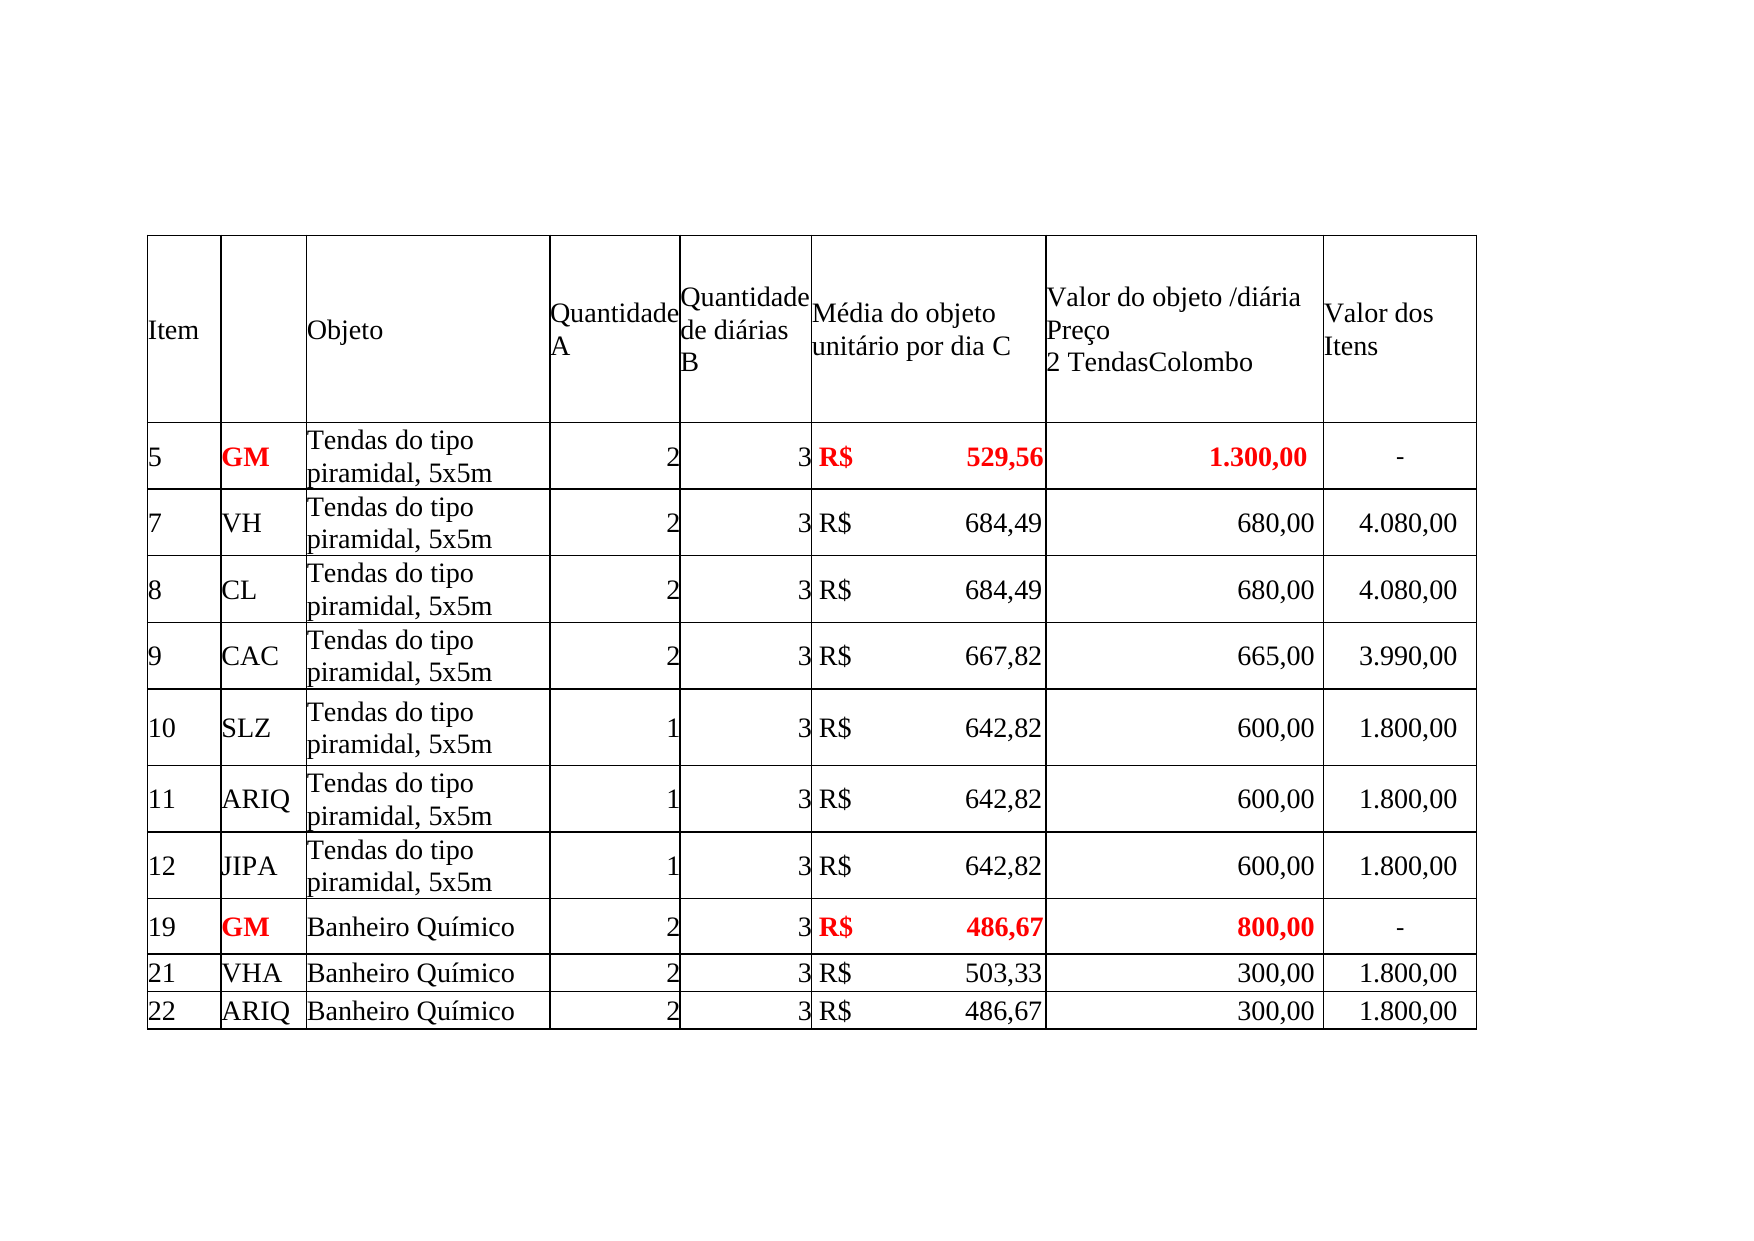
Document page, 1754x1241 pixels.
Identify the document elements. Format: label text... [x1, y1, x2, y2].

table_cell ARIQ [222, 992, 306, 1028]
table_cell 2 [551, 899, 679, 953]
table_cell R$ 529,56 [812, 423, 1045, 488]
table_cell 3.990,00 [1324, 623, 1476, 688]
table_cell 9 [148, 623, 220, 688]
table_cell 2 [551, 955, 679, 991]
table_cell 2 [551, 623, 679, 688]
table_cell 4.080,00 [1324, 556, 1476, 621]
table_header Quantidade A [551, 236, 679, 422]
table_cell 680,00 [1047, 556, 1323, 621]
table_cell 5 [148, 423, 220, 488]
table_cell 3 [681, 955, 811, 991]
table_header Média do objeto unitário por dia C [812, 236, 1045, 422]
table_cell 2 [551, 423, 679, 488]
table_cell 3 [681, 556, 811, 621]
table_cell 800,00 [1047, 899, 1323, 953]
table_cell 300,00 [1047, 955, 1323, 991]
table_cell Banheiro Químico [307, 992, 549, 1028]
table_cell 680,00 [1047, 490, 1323, 555]
table_cell Tendas do tipo piramidal, 5x5m [307, 690, 549, 764]
table_cell R$ 486,67 [812, 899, 1045, 953]
table_cell Banheiro Químico [307, 899, 549, 953]
table_cell 1 [551, 766, 679, 831]
table_cell 600,00 [1047, 690, 1323, 764]
table_cell R$ 642,82 [812, 833, 1045, 898]
table_cell R$ 642,82 [812, 690, 1045, 764]
table_cell CAC [222, 623, 306, 688]
table_cell 600,00 [1047, 833, 1323, 898]
table_cell GM [222, 423, 306, 488]
table_cell 3 [681, 623, 811, 688]
table_cell - [1324, 423, 1476, 488]
table_cell 10 [148, 690, 220, 764]
table_cell 3 [681, 833, 811, 898]
table_cell R$ 667,82 [812, 623, 1045, 688]
table_cell R$ 684,49 [812, 490, 1045, 555]
table_cell 3 [681, 899, 811, 953]
table_header [222, 236, 306, 422]
table_cell Tendas do tipo piramidal, 5x5m [307, 623, 549, 688]
table_cell 7 [148, 490, 220, 555]
table_cell 8 [148, 556, 220, 621]
table_cell 1.800,00 [1324, 690, 1476, 764]
table_cell R$ 642,82 [812, 766, 1045, 831]
table_cell Tendas do tipo piramidal, 5x5m [307, 490, 549, 555]
table_cell 11 [148, 766, 220, 831]
table_cell GM [222, 899, 306, 953]
table_cell 665,00 [1047, 623, 1323, 688]
table_cell Banheiro Químico [307, 955, 549, 991]
table_cell SLZ [222, 690, 306, 764]
table_header Objeto [307, 236, 549, 422]
table_cell CL [222, 556, 306, 621]
table_cell 2 [551, 992, 679, 1028]
table_cell R$ 503,33 [812, 955, 1045, 991]
table_header Item [148, 236, 220, 422]
table_cell 3 [681, 766, 811, 831]
table_header Valor dos Itens [1324, 236, 1476, 422]
table_cell Tendas do tipo piramidal, 5x5m [307, 766, 549, 831]
table_cell 1.300,00 [1047, 423, 1323, 488]
table_cell VH [222, 490, 306, 555]
table_cell JIPA [222, 833, 306, 898]
table_cell Tendas do tipo piramidal, 5x5m [307, 423, 549, 488]
table_cell 19 [148, 899, 220, 953]
table_cell 1.800,00 [1324, 766, 1476, 831]
table_cell 300,00 [1047, 992, 1323, 1028]
table_cell 12 [148, 833, 220, 898]
table_cell 3 [681, 490, 811, 555]
table_cell 4.080,00 [1324, 490, 1476, 555]
table_cell 1.800,00 [1324, 833, 1476, 898]
table_cell R$ 486,67 [812, 992, 1045, 1028]
table_cell 1.800,00 [1324, 992, 1476, 1028]
table_cell 3 [681, 992, 811, 1028]
table_cell 22 [148, 992, 220, 1028]
table_header Valor do objeto /diária Preço 2 TendasColombo [1047, 236, 1323, 422]
table_cell ARIQ [222, 766, 306, 831]
table_header Quantidade de diárias B [681, 236, 811, 422]
table_cell 1 [551, 833, 679, 898]
table_cell - [1324, 899, 1476, 953]
table_cell 1 [551, 690, 679, 764]
table_cell 2 [551, 490, 679, 555]
table_cell VHA [222, 955, 306, 991]
table_cell 3 [681, 690, 811, 764]
table_cell 2 [551, 556, 679, 621]
table_cell Tendas do tipo piramidal, 5x5m [307, 556, 549, 621]
table_cell 3 [681, 423, 811, 488]
table_cell 600,00 [1047, 766, 1323, 831]
table_cell Tendas do tipo piramidal, 5x5m [307, 833, 549, 898]
table_cell 21 [148, 955, 220, 991]
table_cell 1.800,00 [1324, 955, 1476, 991]
table_cell R$ 684,49 [812, 556, 1045, 621]
